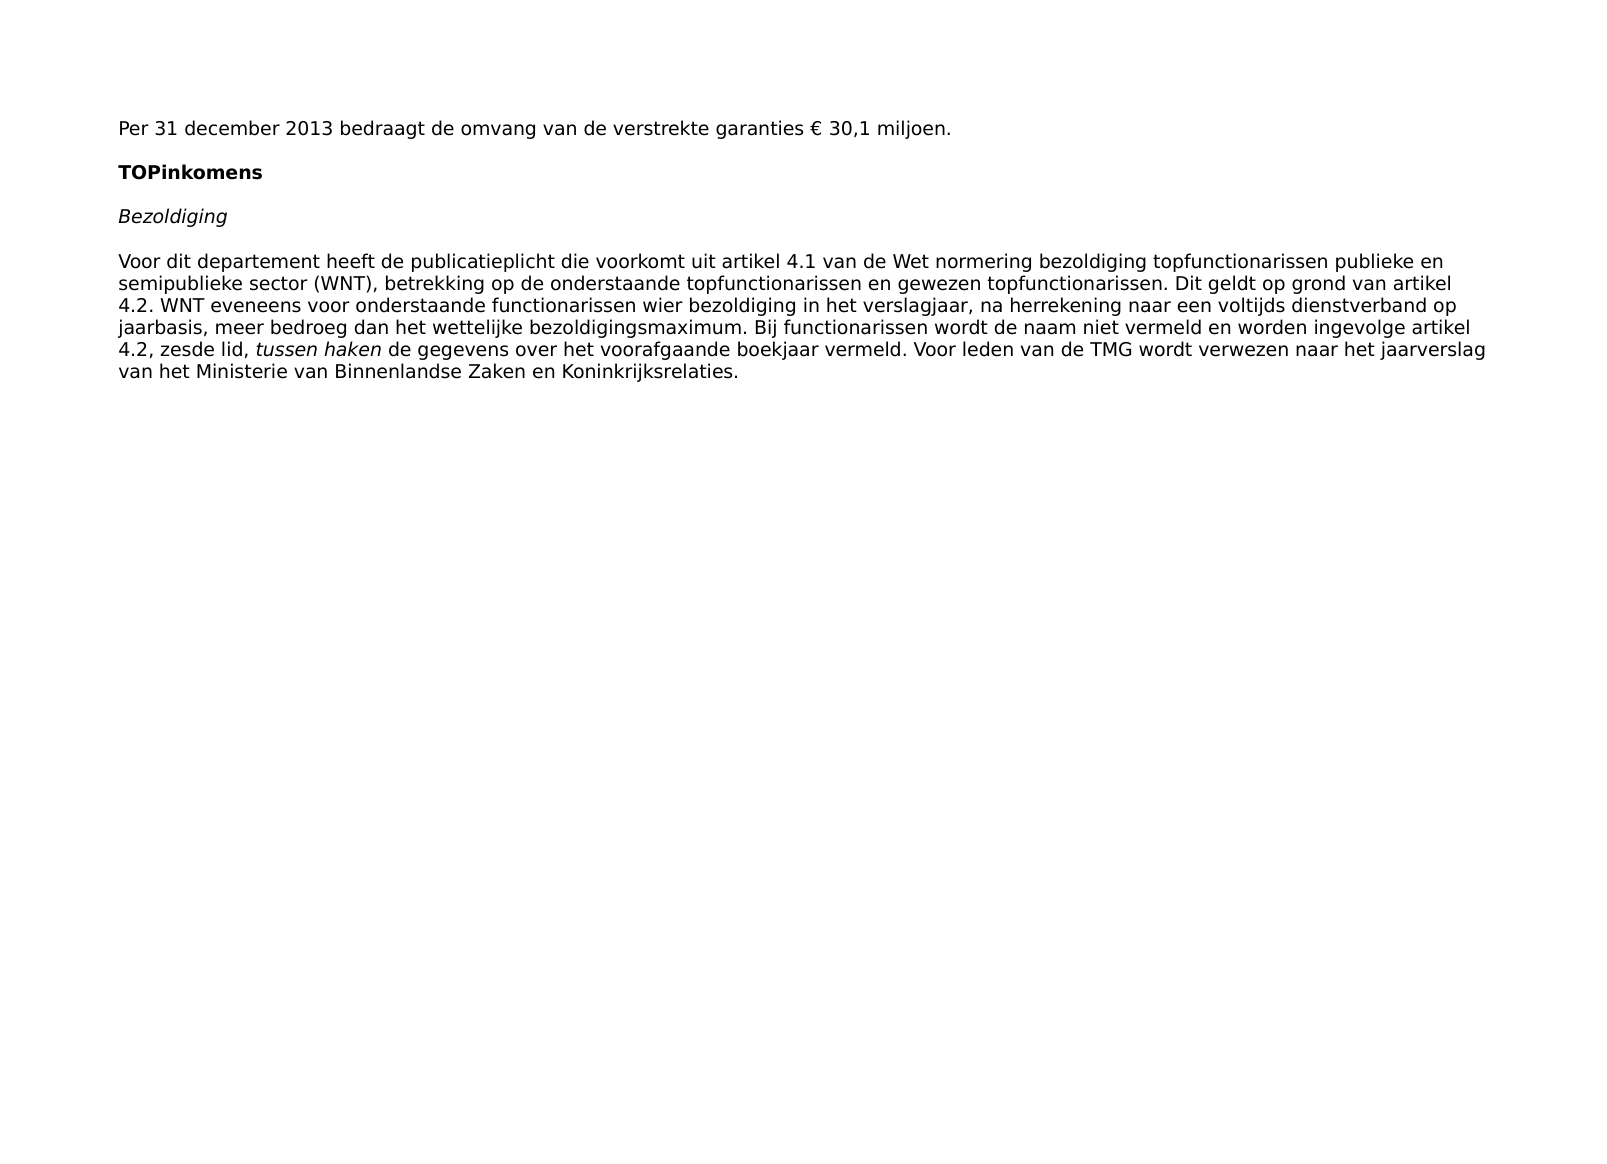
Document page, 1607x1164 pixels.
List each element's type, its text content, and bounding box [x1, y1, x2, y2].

subtitle TOPinkomens [118, 162, 1488, 184]
text Voor dit departement heeft de publicatieplicht die voorkomt uit artikel 4.1 van de Wet normering bezoldiging topfunctionarissen publieke en semipublieke sector (WNT), betrekking op de onderstaande topfunctionarissen en gewezen topfunctionarissen. Dit geldt op grond van artikel 4.2. WNT eveneens voor onderstaande functionarissen wier bezoldiging in het verslagjaar, na herrekening naar een voltijds dienstverband op jaarbasis, meer bedroeg dan het wettelijke bezoldigingsmaximum. Bij functionarissen wordt de naam niet vermeld en worden ingevolge artikel 4.2, zesde lid, tussen haken de gegevens over het voorafgaande boekjaar vermeld. Voor leden van de TMG wordt verwezen naar het jaarverslag van het Ministerie van Binnenlandse Zaken en Koninkrijksrelaties. [118, 251, 1488, 382]
subtitle Bezoldiging [118, 206, 1488, 228]
text Per 31 december 2013 bedraagt de omvang van de verstrekte garanties € 30,1 miljoen. [118, 118, 1488, 140]
